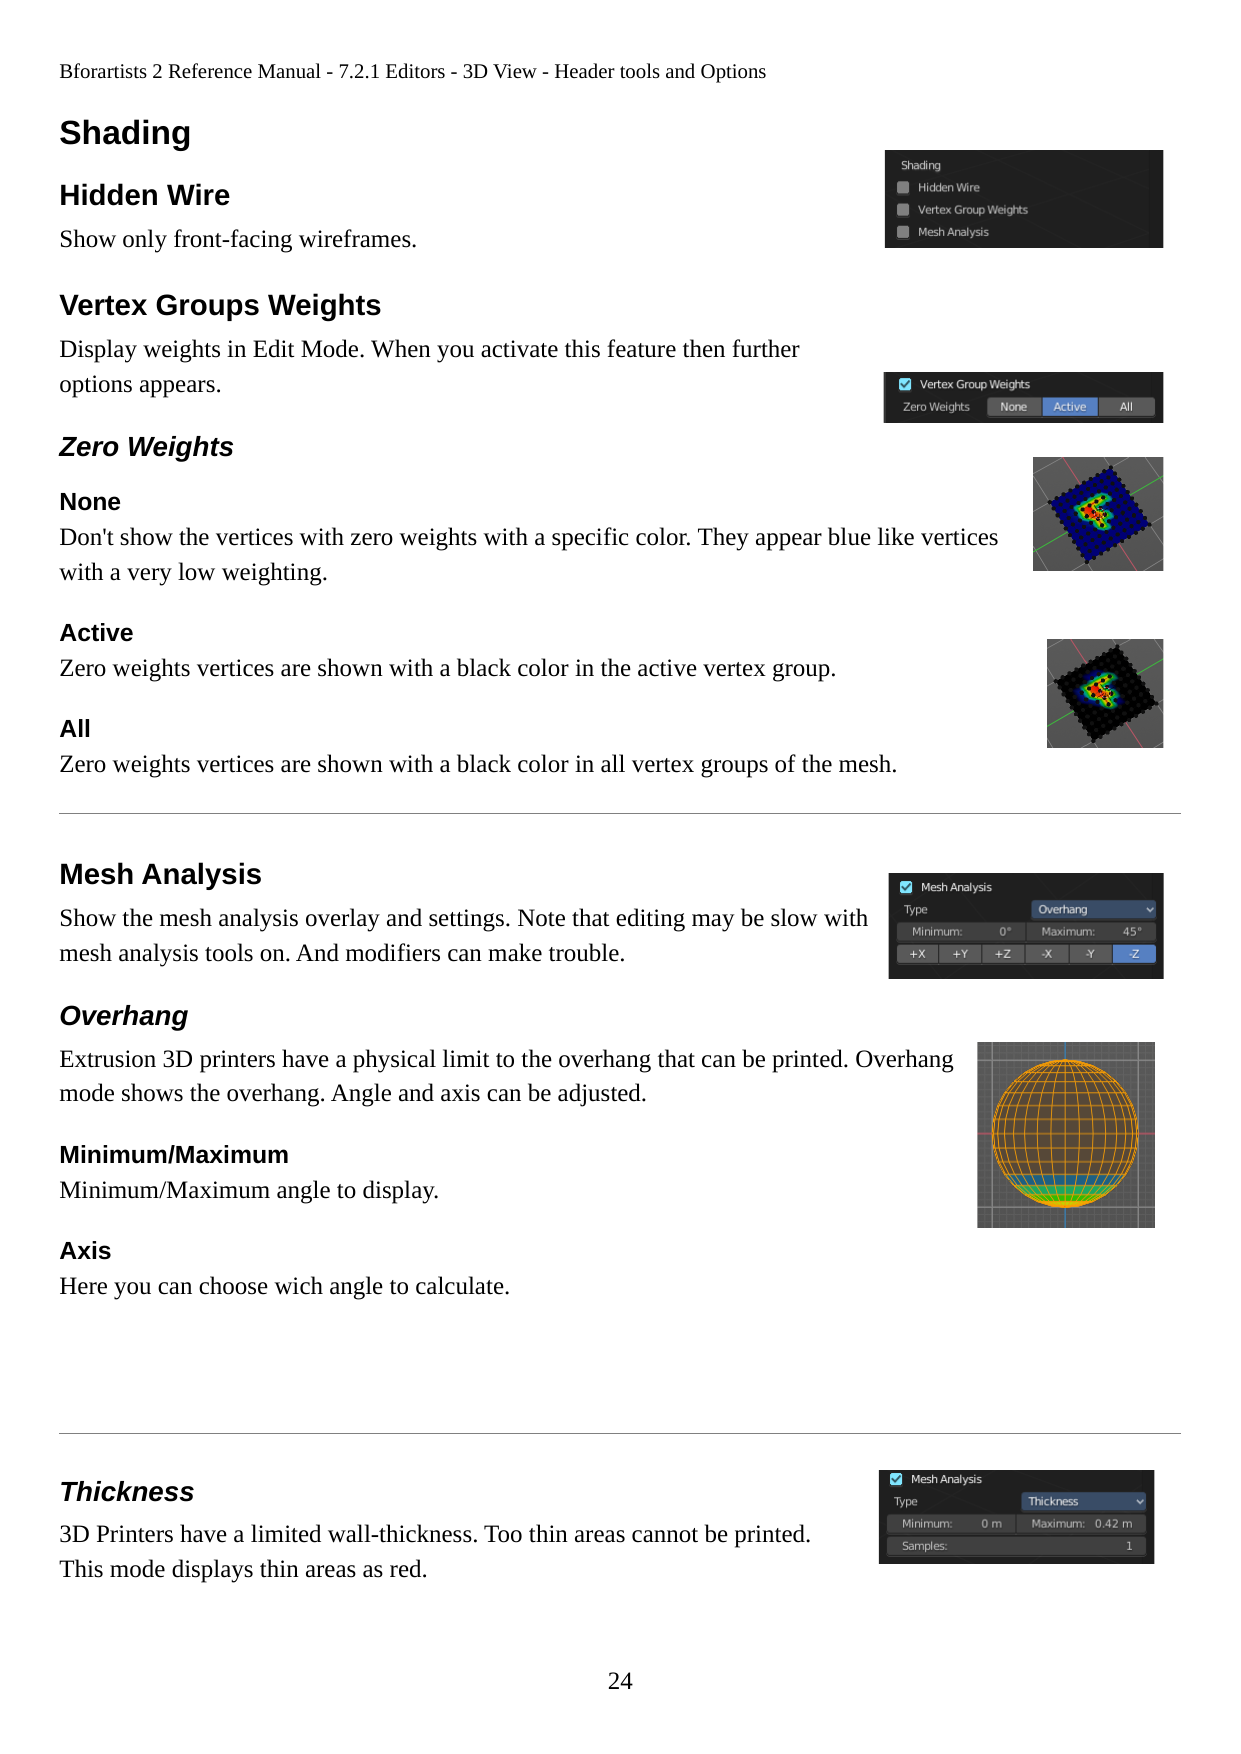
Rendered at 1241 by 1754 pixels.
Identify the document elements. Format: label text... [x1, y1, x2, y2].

subtitle Zero Weights [59, 431, 1181, 462]
subtitle Hidden Wire [59, 178, 884, 212]
subtitle Shading [59, 113, 1181, 151]
text Show only front-facing wireframes. [59, 224, 1181, 253]
picture [1047, 639, 1164, 748]
subtitle [1155, 1475, 1181, 1507]
subtitle [1164, 714, 1181, 743]
text Don't show the vertices with zero weights with a specific color. They appear blue like vertices with a very low weighting. [59, 522, 1181, 585]
picture [977, 1042, 1155, 1228]
subtitle [1164, 487, 1181, 516]
text Here you can choose wich angle to calculate. [59, 1271, 1181, 1300]
picture [878, 1470, 1155, 1564]
text Zero weights vertices are shown with a black color in all vertex groups of the mesh. [59, 749, 1181, 778]
subtitle Overhang [59, 999, 1181, 1031]
subtitle Active [59, 618, 1181, 647]
text [1155, 1175, 1181, 1203]
picture [888, 873, 1164, 979]
subtitle [1164, 178, 1181, 212]
subtitle None [59, 487, 1033, 516]
text Show the mesh analysis overlay and settings. Note that editing may be slow with mesh analysis tools on. And modifiers can make trouble. [59, 903, 888, 967]
picture [883, 372, 1164, 423]
picture [1033, 457, 1164, 571]
text Minimum/Maximum angle to display. [59, 1175, 977, 1203]
subtitle Vertex Groups Weights [59, 288, 1181, 322]
subtitle [1155, 1140, 1181, 1168]
text Display weights in Edit Mode. When you activate this feature then further options appears. [59, 334, 1181, 398]
text 3D Printers have a limited wall-thickness. Too thin areas cannot be printed. This mode displays thin areas as red. [59, 1519, 1181, 1582]
text Extrusion 3D printers have a physical limit to the overhang that can be printed. Overhang mode shows the overhang. Angle and axis can be adjusted. [59, 1044, 977, 1107]
subtitle Minimum/Maximum [59, 1140, 977, 1168]
subtitle Thickness [59, 1475, 878, 1507]
subtitle Axis [59, 1236, 1181, 1265]
subtitle All [59, 714, 1047, 743]
text Zero weights vertices are shown with a black color in the active vertex group. [59, 653, 1047, 682]
subtitle Mesh Analysis [59, 857, 1181, 891]
